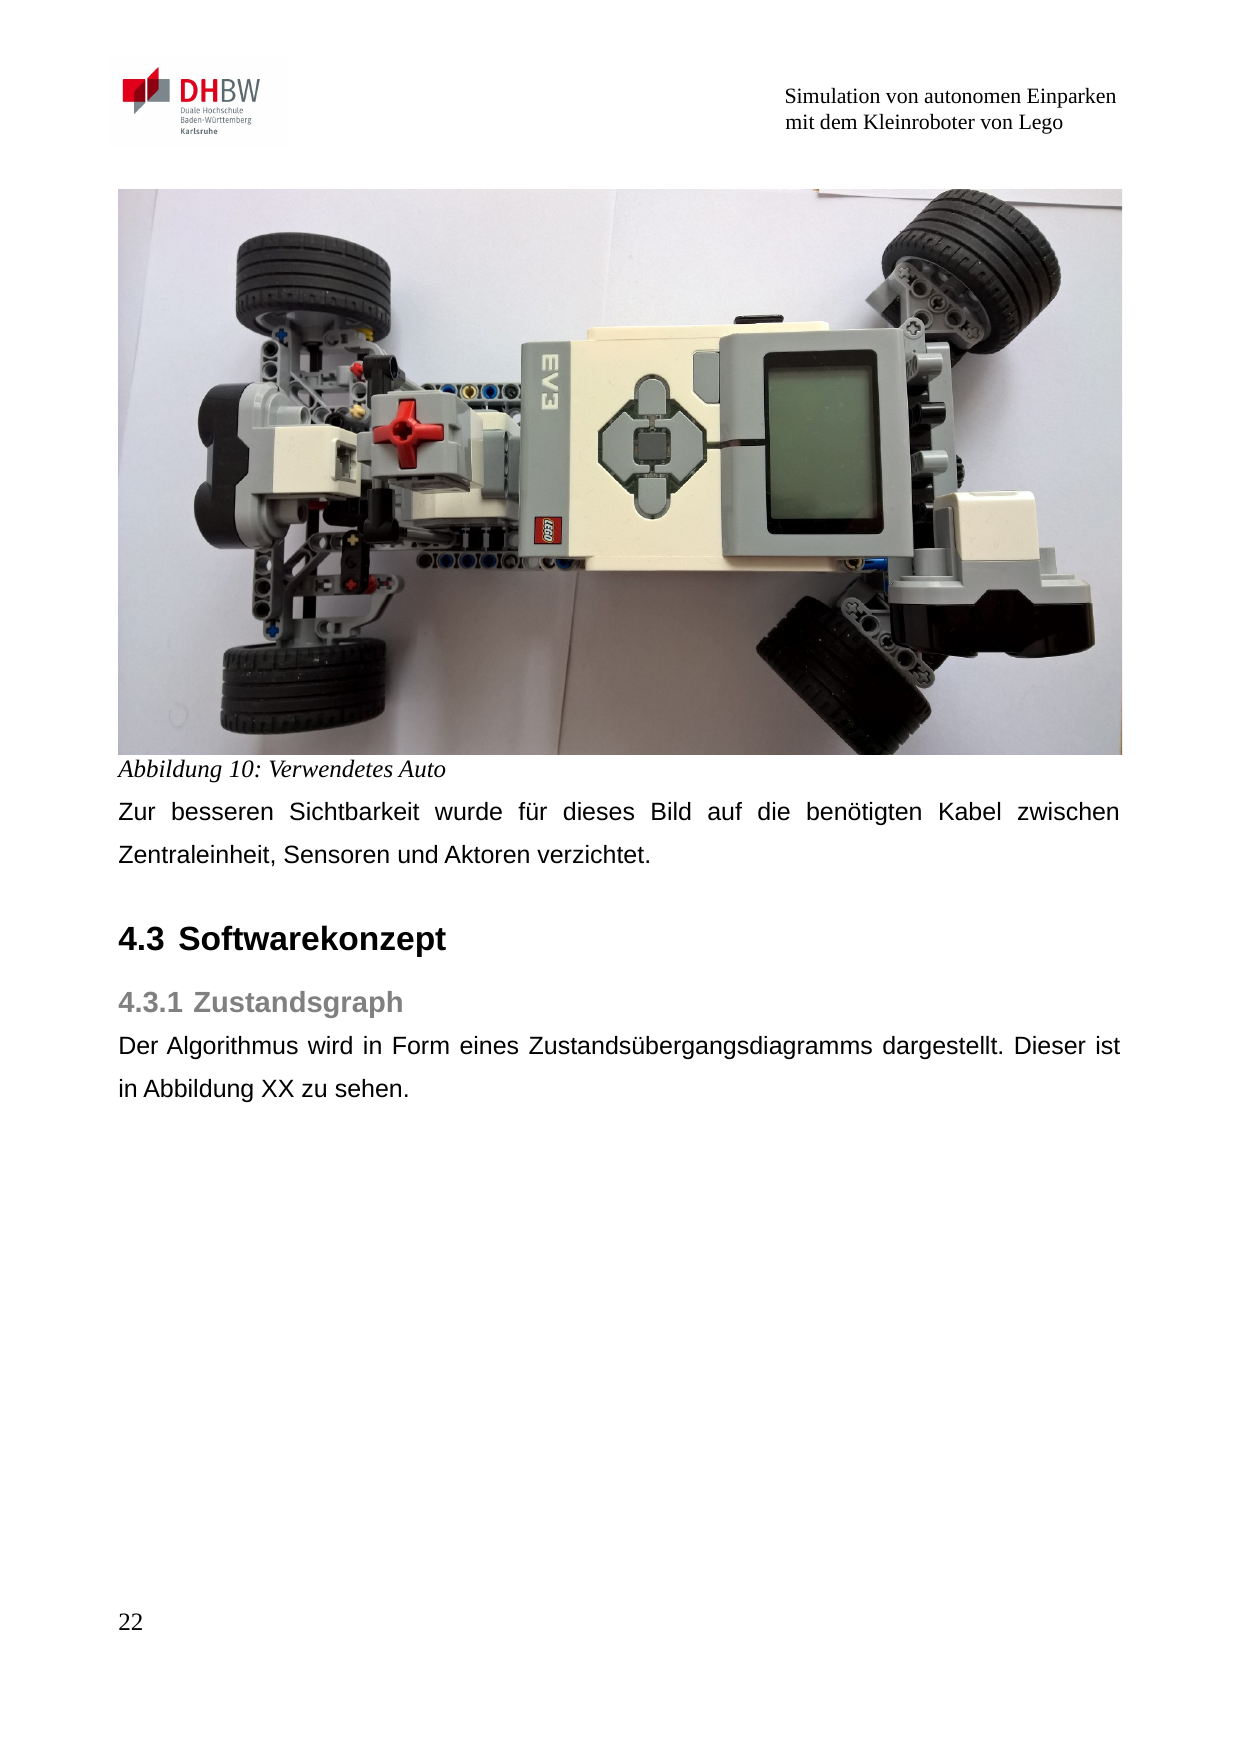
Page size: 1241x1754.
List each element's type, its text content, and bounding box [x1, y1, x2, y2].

subtitle Zustandsgraph [118, 985, 1122, 1018]
text Der Algorithmus wird in Form eines Zustandsübergangsdiagramms dargestellt. Dieser ist in Abbildung XX zu sehen. [118, 1031, 1122, 1103]
picture [108, 54, 291, 148]
text [118, 177, 1122, 189]
text Zur besseren Sichtbarkeit wurde für dieses Bild auf die benötigten Kabel zwischen Zentraleinheit, Sensoren und Aktoren verzichtet. [118, 783, 1122, 869]
picture [118, 189, 1123, 755]
text Abbildung 10: Verwendetes Auto [118, 755, 1122, 783]
subtitle Softwarekonzept [118, 919, 1122, 958]
